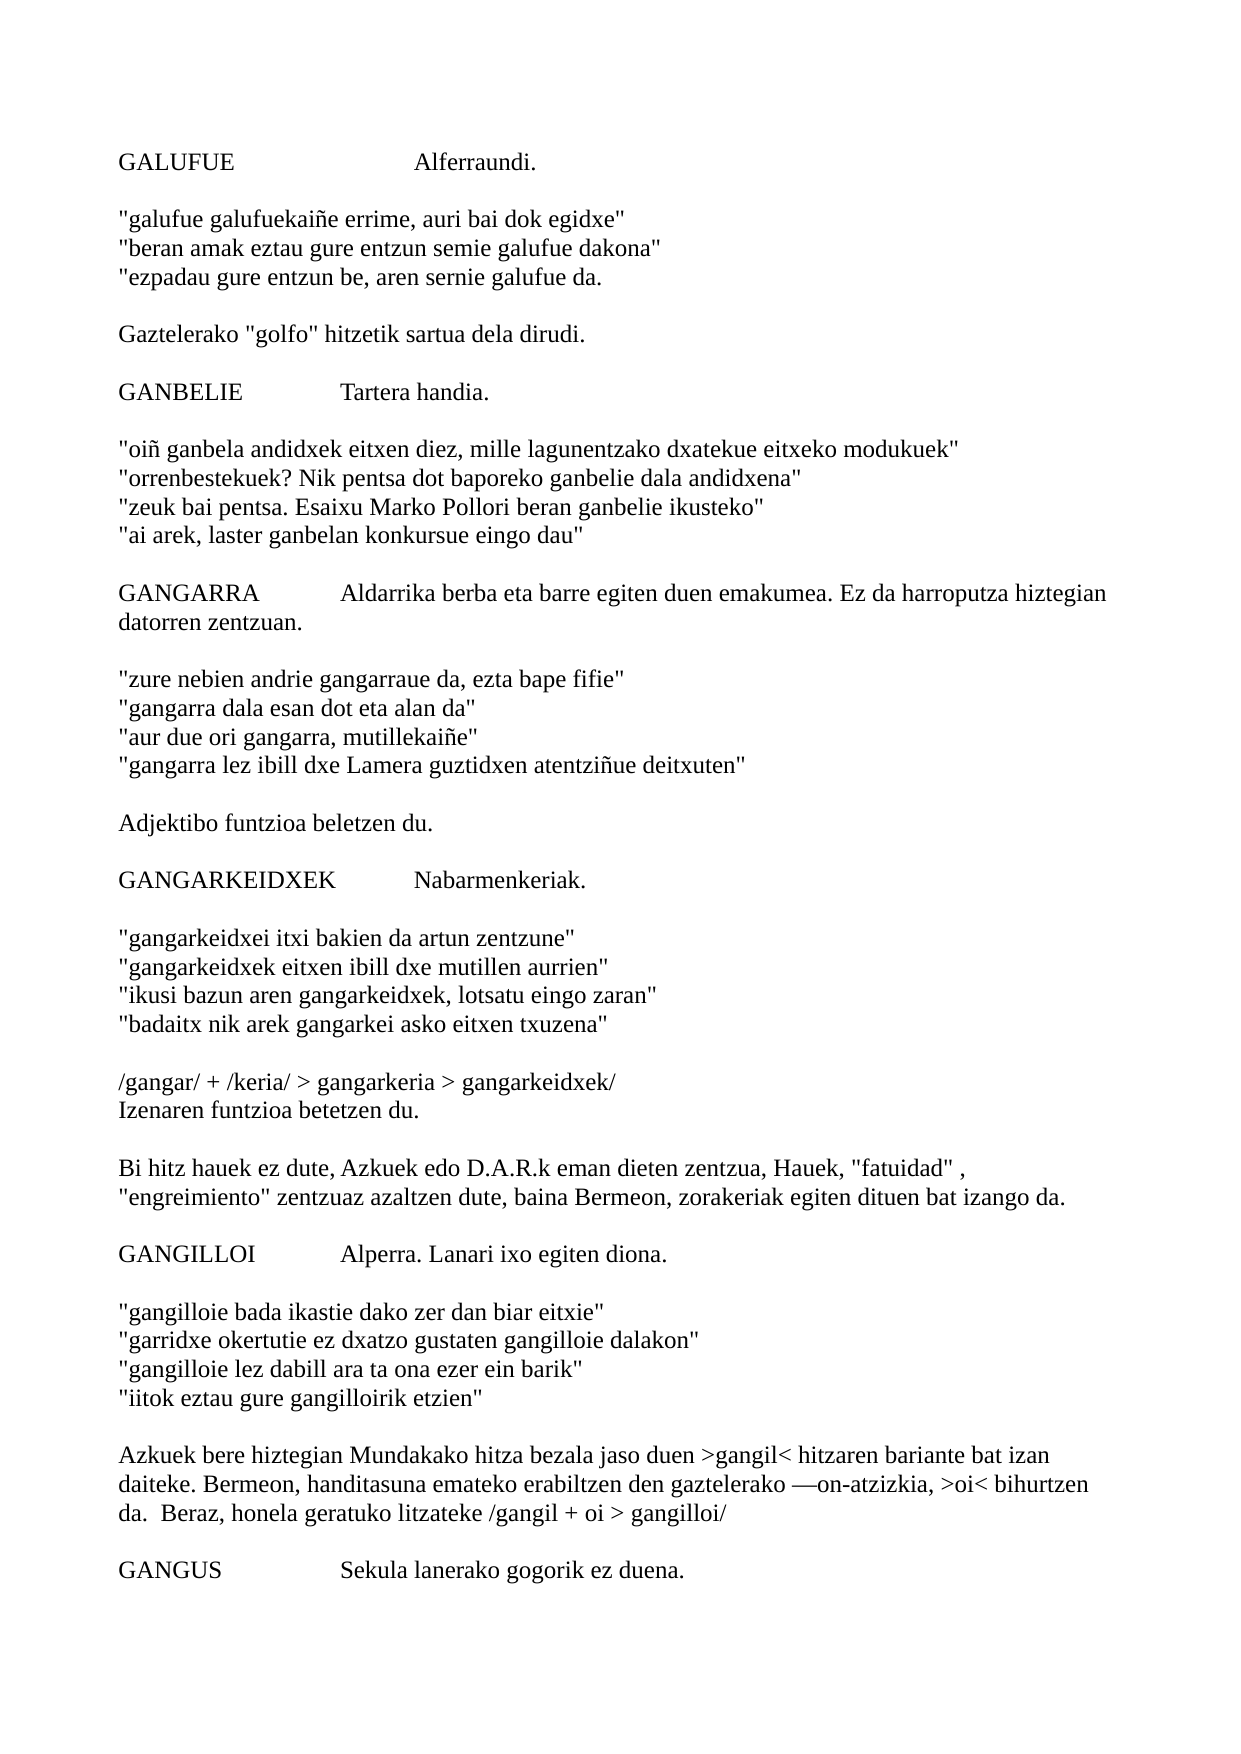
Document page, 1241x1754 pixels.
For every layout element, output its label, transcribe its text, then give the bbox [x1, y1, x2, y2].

text Izenaren funtzioa betetzen du. [118, 1096, 1122, 1124]
text Gaztelerako "golfo" hitzetik sartua dela dirudi. [118, 319, 1122, 348]
text "gangarra dala esan dot eta alan da" [118, 693, 1122, 722]
text "gangilloie lez dabill ara ta ona ezer ein barik" [118, 1354, 1122, 1383]
text GANGUS Sekula lanerako gogorik ez duena. [118, 1556, 1122, 1584]
text "gangarkeidxek eitxen ibill dxe mutillen aurrien" [118, 952, 1122, 981]
text "orrenbestekuek? Nik pentsa dot baporeko ganbelie dala andidxena" [118, 463, 1122, 492]
text GALUFUE Alferraundi. [118, 147, 1122, 176]
text "galufue galufuekaiñe errime, auri bai dok egidxe" [118, 204, 1122, 233]
text "badaitx nik arek gangarkei asko eitxen txuzena" [118, 1009, 1122, 1038]
text "zure nebien andrie gangarraue da, ezta bape fifie" [118, 664, 1122, 693]
text "oiñ ganbela andidxek eitxen diez, mille lagunentzako dxatekue eitxeko modukuek" [118, 434, 1122, 463]
text "zeuk bai pentsa. Esaixu Marko Pollori beran ganbelie ikusteko" [118, 492, 1122, 521]
text Adjektibo funtzioa beletzen du. [118, 808, 1122, 837]
text GANGILLOI Alperra. Lanari ixo egiten diona. [118, 1239, 1122, 1268]
text Bi hitz hauek ez dute, Azkuek edo D.A.R.k eman dieten zentzua, Hauek, "fatuidad" , "engreimiento" zentzuaz azaltzen dute, baina Bermeon, zorakeriak egiten dituen bat izango da. [118, 1153, 1122, 1211]
text "aur due ori gangarra, mutillekaiñe" [118, 722, 1122, 751]
text Azkuek bere hiztegian Mundakako hitza bezala jaso duen >gangil< hitzaren bariante bat izan daiteke. Bermeon, handitasuna emateko erabiltzen den gaztelerako —on-atzizkia, >oi< bihurtzen da. Beraz, honela geratuko litzateke /gangil + oi > gangilloi/ [118, 1441, 1122, 1527]
text "ezpadau gure entzun be, aren sernie galufue da. [118, 262, 1122, 291]
text "iitok eztau gure gangilloirik etzien" [118, 1383, 1122, 1412]
text "ai arek, laster ganbelan konkursue eingo dau" [118, 521, 1122, 549]
text GANGARRA Aldarrika berba eta barre egiten duen emakumea. Ez da harroputza hiztegian datorren zentzuan. [118, 578, 1122, 636]
text "garridxe okertutie ez dxatzo gustaten gangilloie dalakon" [118, 1326, 1122, 1354]
text "gangarkeidxei itxi bakien da artun zentzune" [118, 923, 1122, 952]
text "gangarra lez ibill dxe Lamera guztidxen atentziñue deitxuten" [118, 751, 1122, 779]
text GANBELIE Tartera handia. [118, 377, 1122, 406]
text /gangar/ + /keria/ > gangarkeria > gangarkeidxek/ [118, 1067, 1122, 1096]
text GANGARKEIDXEK Nabarmenkeriak. [118, 866, 1122, 894]
text "gangilloie bada ikastie dako zer dan biar eitxie" [118, 1297, 1122, 1326]
text "ikusi bazun aren gangarkeidxek, lotsatu eingo zaran" [118, 981, 1122, 1009]
text "beran amak eztau gure entzun semie galufue dakona" [118, 233, 1122, 262]
